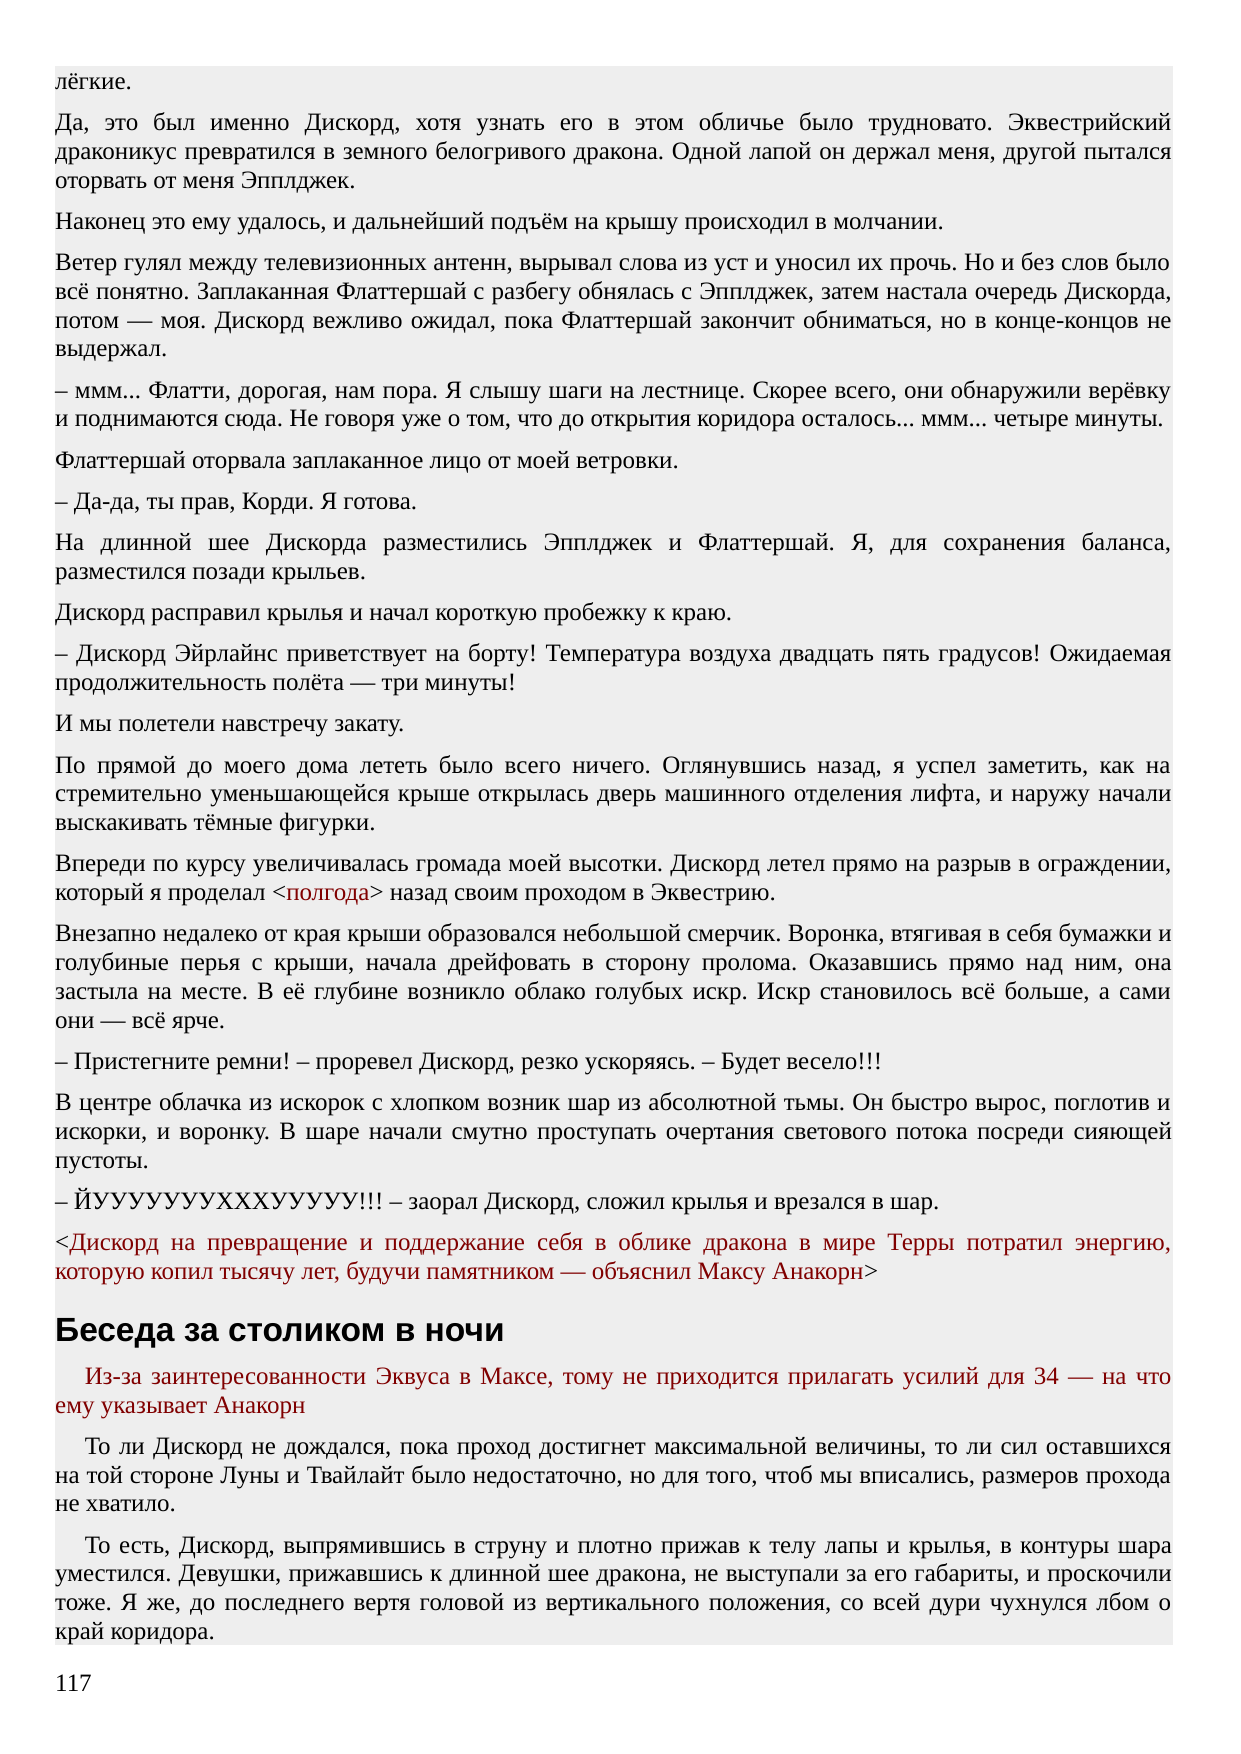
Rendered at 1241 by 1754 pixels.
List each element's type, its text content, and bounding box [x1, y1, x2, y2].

text лёгкие. [55, 66, 1173, 95]
text – Пристегните ремни! – проревел Дискорд, резко ускоряясь. – Будет весело!!! [55, 1046, 1173, 1075]
text – ммм... Флатти, дорогая, нам пора. Я слышу шаги на лестнице. Скорее всего, они обнаружили верёвку и поднимаются сюда. Не говоря уже о том, что до открытия коридора осталось... ммм... четыре минуты. [55, 375, 1173, 432]
text Дискорд расправил крылья и начал короткую пробежку к краю. [55, 597, 1173, 626]
text – ЙУУУУУУУХХХУУУУУ!!! – заорал Дискорд, сложил крылья и врезался в шар. [55, 1186, 1173, 1215]
text И мы полетели навстречу закату. [55, 708, 1173, 737]
text На длинной шее Дискорда разместились Эпплджек и Флаттершай. Я, для сохранения баланса, разместился позади крыльев. [55, 527, 1173, 585]
text <Дискорд на превращение и поддержание себя в облике дракона в мире Терры потратил энергию, которую копил тысячу лет, будучи памятником — объяснил Максу Анакорн> [55, 1227, 1173, 1285]
text То ли Дискорд не дождался, пока проход достигнет максимальной величины, то ли сил оставшихся на той стороне Луны и Твайлайт было недостаточно, но для того, чтоб мы вписались, размеров прохода не хватило. [55, 1431, 1173, 1517]
text Флаттершай оторвала заплаканное лицо от моей ветровки. [55, 445, 1173, 473]
text По прямой до моего дома лететь было всего ничего. Оглянувшись назад, я успел заметить, как на стремительно уменьшающейся крыше открылась дверь машинного отделения лифта, и наружу начали выскакивать тёмные фигурки. [55, 750, 1173, 836]
text Из-за заинтересованности Эквуса в Максе, тому не приходится прилагать усилий для 34 — на что ему указывает Анакорн [55, 1361, 1173, 1418]
subtitle Беседа за столиком в ночи [55, 1310, 1173, 1348]
text В центре облачка из искорок с хлопком возник шар из абсолютной тьмы. Он быстро вырос, поглотив и искорки, и воронку. В шаре начали смутно проступать очертания светового потока посреди сияющей пустоты. [55, 1087, 1173, 1173]
text Впереди по курсу увеличивалась громада моей высотки. Дискорд летел прямо на разрыв в ограждении, который я проделал <полгода> назад своим проходом в Эквестрию. [55, 848, 1173, 906]
text То есть, Дискорд, выпрямившись в струну и плотно прижав к телу лапы и крылья, в контуры шара уместился. Девушки, прижавшись к длинной шее дракона, не выступали за его габариты, и проскочили тоже. Я же, до последнего вертя головой из вертикального положения, со всей дури чухнулся лбом о край коридора. [55, 1530, 1173, 1645]
text Наконец это ему удалось, и дальнейший подъём на крышу происходил в молчании. [55, 206, 1173, 235]
text Ветер гулял между телевизионных антенн, вырывал слова из уст и уносил их прочь. Но и без слов было всё понятно. Заплаканная Флаттершай с разбегу обнялась с Эпплджек, затем настала очередь Дискорда, потом — моя. Дискорд вежливо ожидал, пока Флаттершай закончит обниматься, но в конце-концов не выдержал. [55, 247, 1173, 362]
text – Дискорд Эйрлайнс приветствует на борту! Температура воздуха двадцать пять градусов! Ожидаемая продолжительность полёта — три минуты! [55, 638, 1173, 696]
text Да, это был именно Дискорд, хотя узнать его в этом обличье было трудновато. Эквестрийский драконикус превратился в земного белогривого дракона. Одной лапой он держал меня, другой пытался оторвать от меня Эпплджек. [55, 107, 1173, 193]
text Внезапно недалеко от края крыши образовался небольшой смерчик. Воронка, втягивая в себя бумажки и голубиные перья с крыши, начала дрейфовать в сторону пролома. Оказавшись прямо над ним, она застыла на месте. В её глубине возникло облако голубых искр. Искр становилось всё больше, а сами они — всё ярче. [55, 918, 1173, 1033]
text – Да-да, ты прав, Корди. Я готова. [55, 486, 1173, 515]
